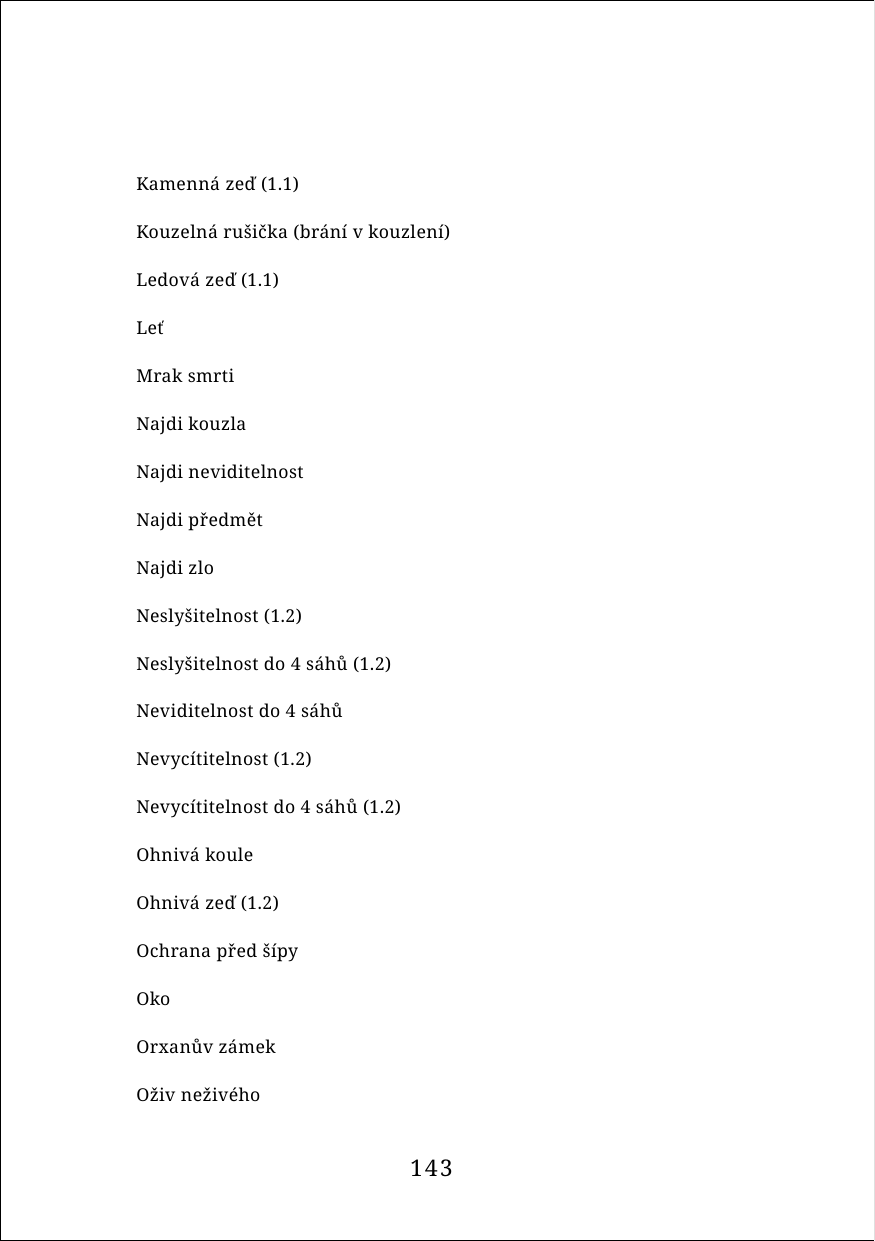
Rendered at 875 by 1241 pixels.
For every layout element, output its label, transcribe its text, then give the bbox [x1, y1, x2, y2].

text Ledová zeď (1.1) [136, 268, 756, 292]
text Kamenná zeď (1.1) [136, 172, 756, 196]
text Oživ neživého [136, 1082, 756, 1106]
text Najdi neviditelnost [136, 459, 756, 483]
text Ohnivá koule [136, 843, 756, 867]
text Oko [136, 986, 756, 1011]
text Nevycítitelnost (1.2) [136, 747, 756, 771]
text Neslyšitelnost (1.2) [136, 603, 756, 627]
text Neslyšitelnost do 4 sáhů (1.2) [136, 651, 756, 675]
text Ohnivá zeď (1.2) [136, 891, 756, 915]
text Najdi předmět [136, 507, 756, 531]
text Orxanův zámek [136, 1034, 756, 1058]
text Leť [136, 316, 756, 340]
text Mrak smrti [136, 363, 756, 388]
text Kouzelná rušička (brání v kouzlení) [136, 220, 756, 244]
text Najdi kouzla [136, 411, 756, 436]
text Nevycítitelnost do 4 sáhů (1.2) [136, 795, 756, 819]
text Neviditelnost do 4 sáhů [136, 699, 756, 723]
text Najdi zlo [136, 555, 756, 579]
text Ochrana před šípy [136, 938, 756, 963]
